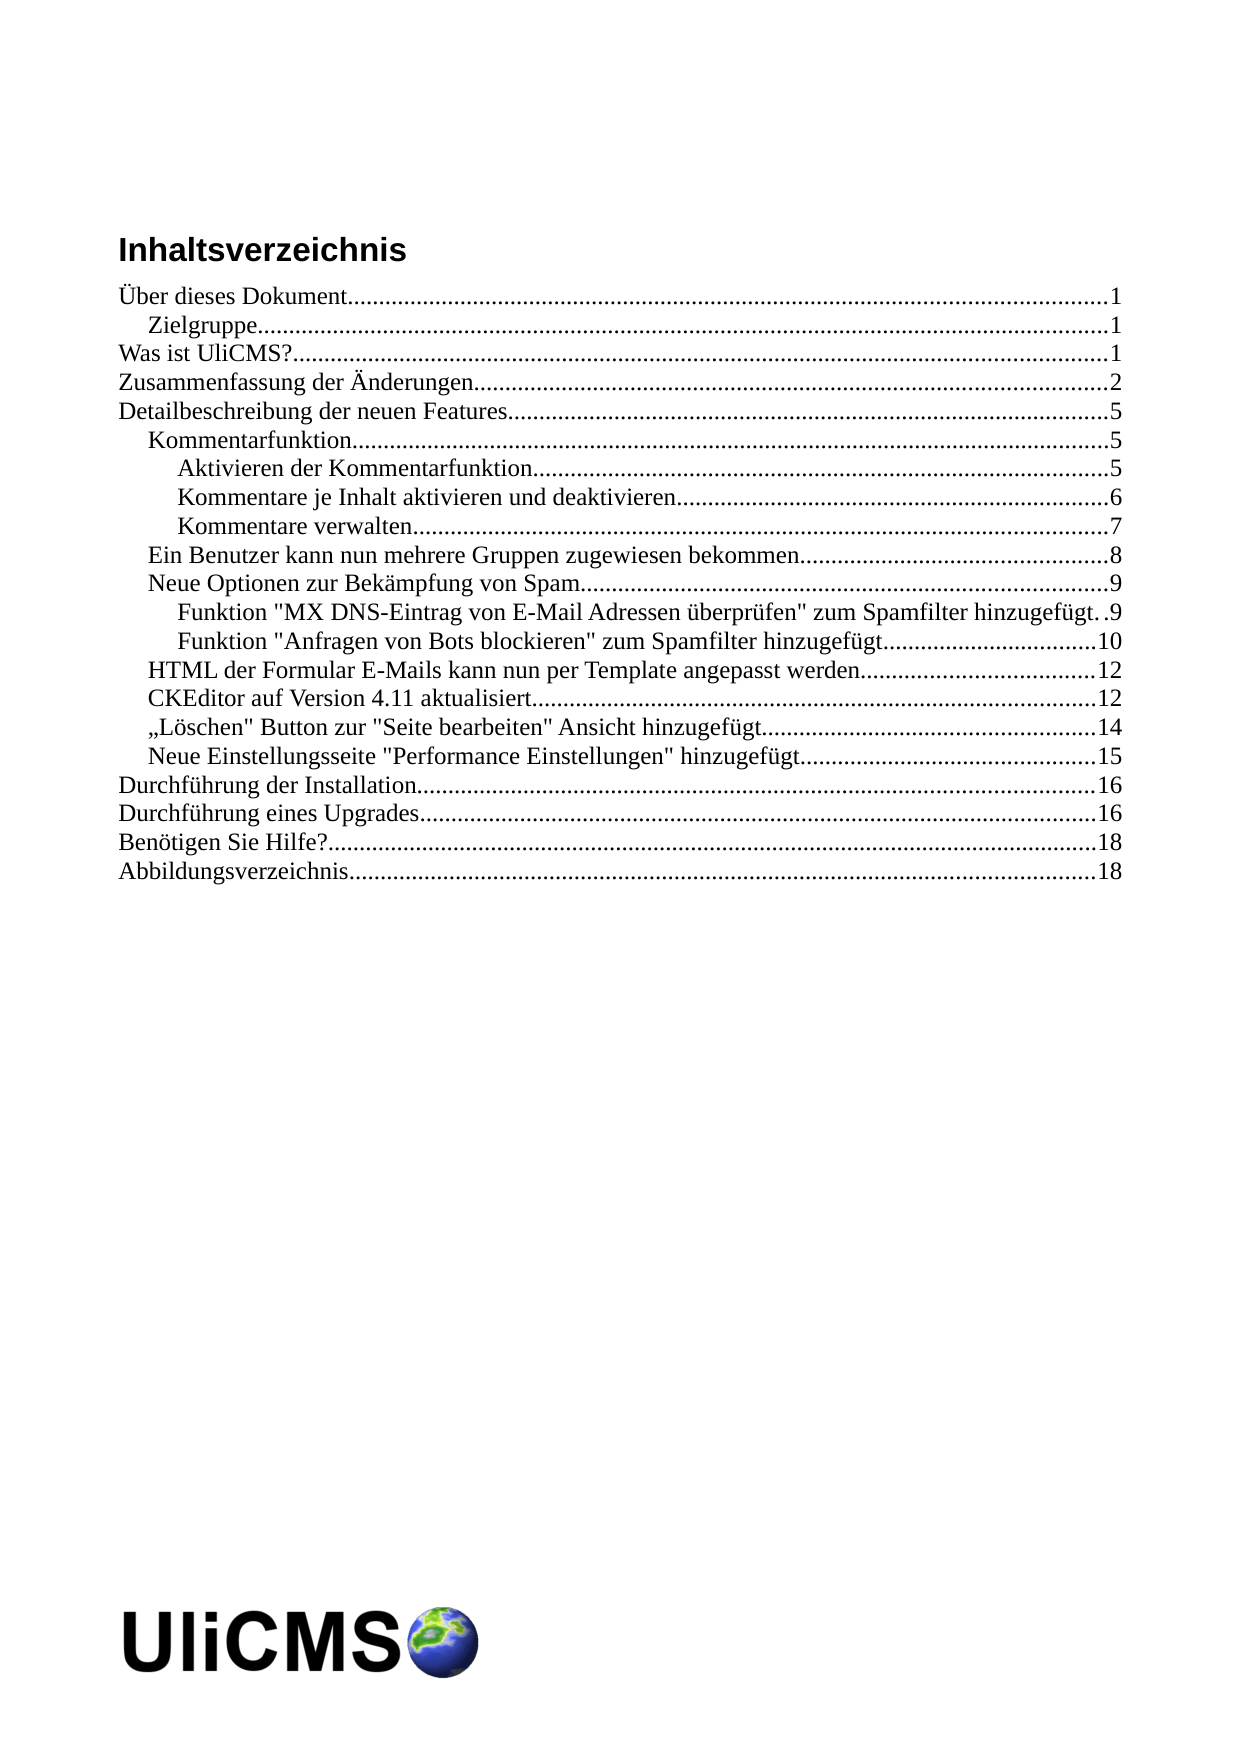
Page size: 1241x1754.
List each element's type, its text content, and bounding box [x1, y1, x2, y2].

text Detailbeschreibung der neuen Features 5 [118, 396, 1122, 425]
text Was ist UliCMS? 1 [118, 338, 1122, 367]
text Funktion "MX DNS-Eintrag von E-Mail Adressen überprüfen" zum Spamfilter hinzugefügt 9 [177, 597, 1122, 626]
text Benötigen Sie Hilfe? 18 [118, 827, 1122, 856]
text Über dieses Dokument 1 [118, 281, 1122, 310]
text Zusammenfassung der Änderungen 2 [118, 367, 1122, 396]
text Ein Benutzer kann nun mehrere Gruppen zugewiesen bekommen 8 [148, 540, 1122, 568]
text Aktivieren der Kommentarfunktion 5 [177, 453, 1122, 482]
text Funktion "Anfragen von Bots blockieren" zum Spamfilter hinzugefügt 10 [177, 626, 1122, 655]
text Kommentare verwalten 7 [177, 511, 1122, 540]
text „Löschen" Button zur "Seite bearbeiten" Ansicht hinzugefügt 14 [148, 712, 1122, 741]
text Neue Optionen zur Bekämpfung von Spam 9 [148, 568, 1122, 597]
text CKEditor auf Version 4.11 aktualisiert 12 [148, 683, 1122, 712]
text HTML der Formular E-Mails kann nun per Template angepasst werden 12 [148, 655, 1122, 683]
picture [118, 1607, 479, 1681]
text Kommentarfunktion 5 [148, 425, 1122, 453]
text Durchführung der Installation 16 [118, 770, 1122, 798]
text Neue Einstellungsseite "Performance Einstellungen" hinzugefügt 15 [148, 741, 1122, 770]
text Abbildungsverzeichnis 18 [118, 856, 1122, 885]
subtitle Inhaltsverzeichnis [118, 230, 1122, 268]
text Zielgruppe 1 [148, 310, 1122, 338]
text Durchführung eines Upgrades 16 [118, 798, 1122, 827]
text Kommentare je Inhalt aktivieren und deaktivieren 6 [177, 482, 1122, 511]
